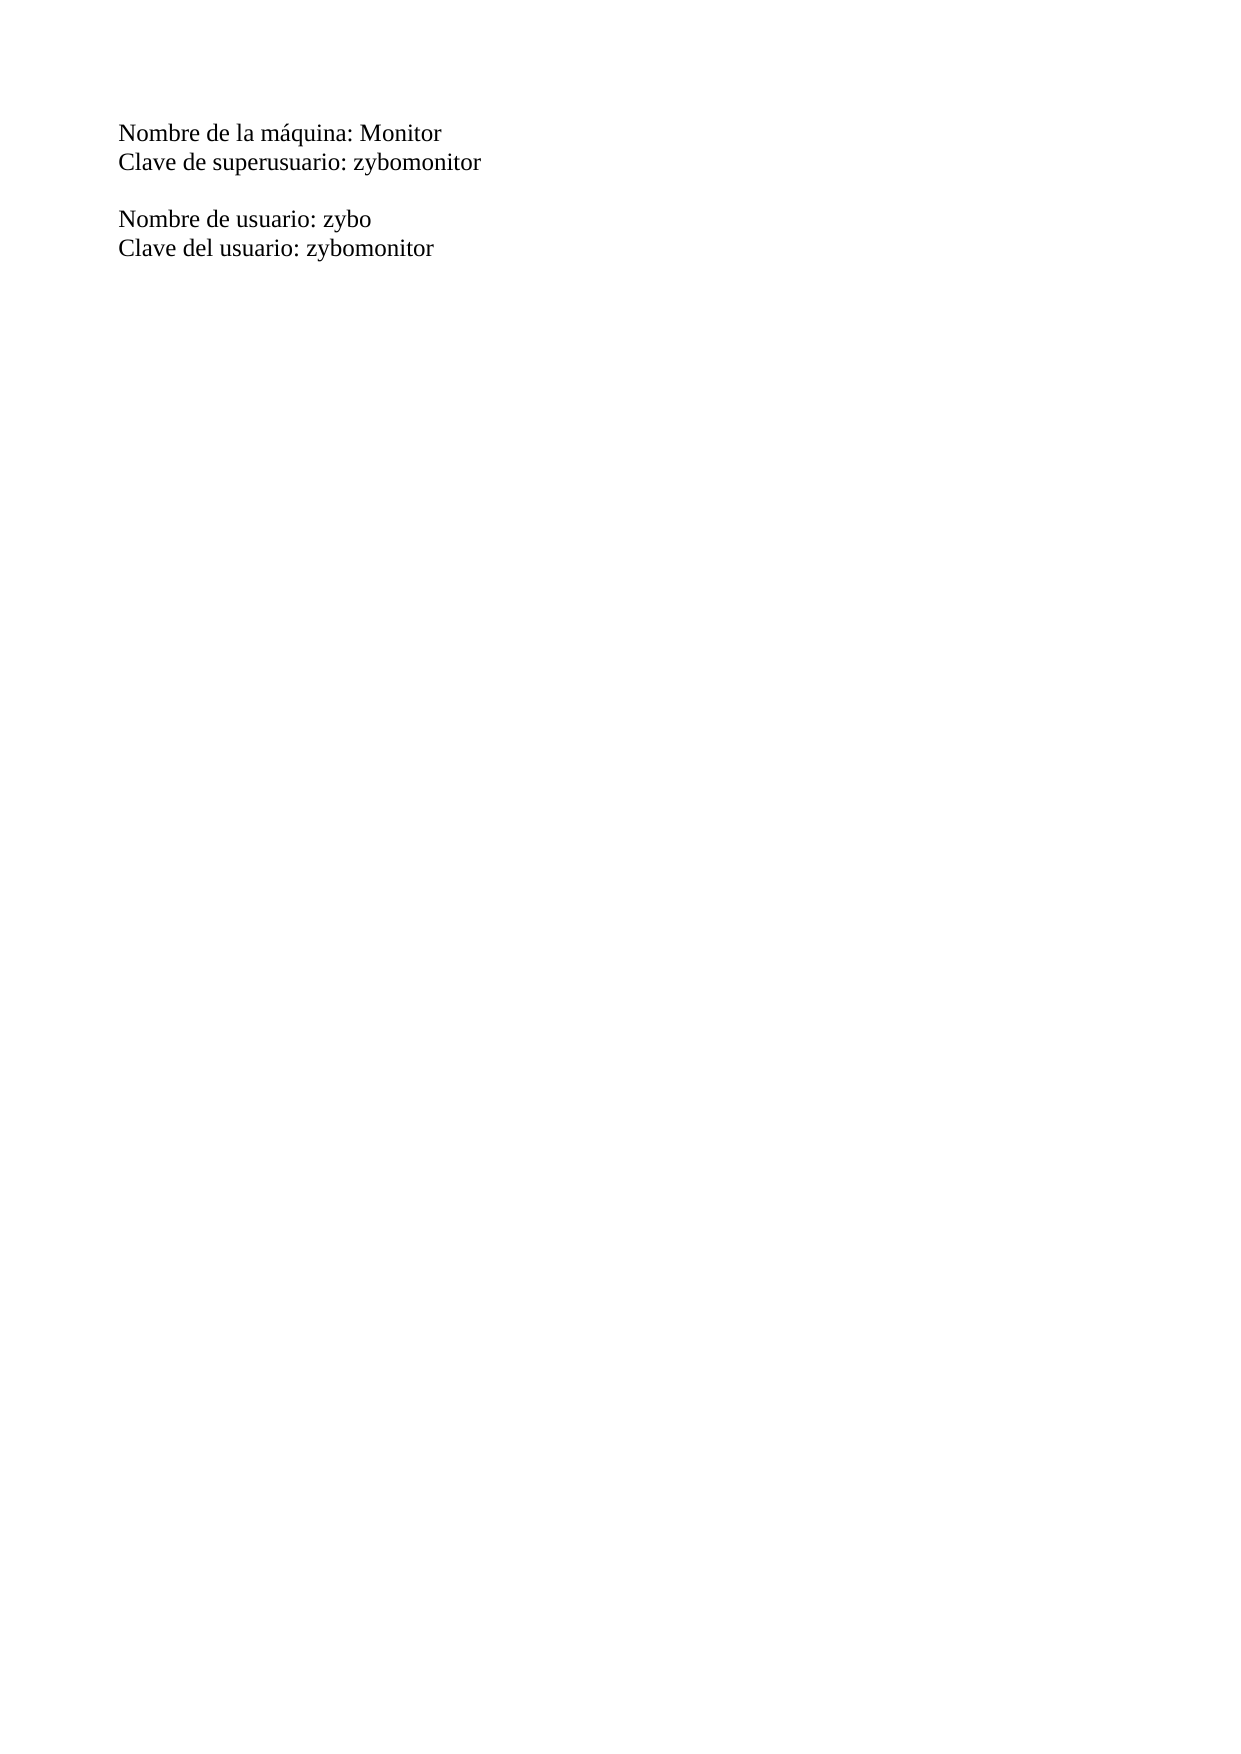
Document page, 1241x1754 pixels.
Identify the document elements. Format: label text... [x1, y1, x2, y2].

text Clave de superusuario: zybomonitor [118, 147, 1122, 176]
text Nombre de usuario: zybo [118, 204, 1122, 233]
text Clave del usuario: zybomonitor [118, 233, 1122, 262]
text Nombre de la máquina: Monitor [118, 118, 1122, 147]
